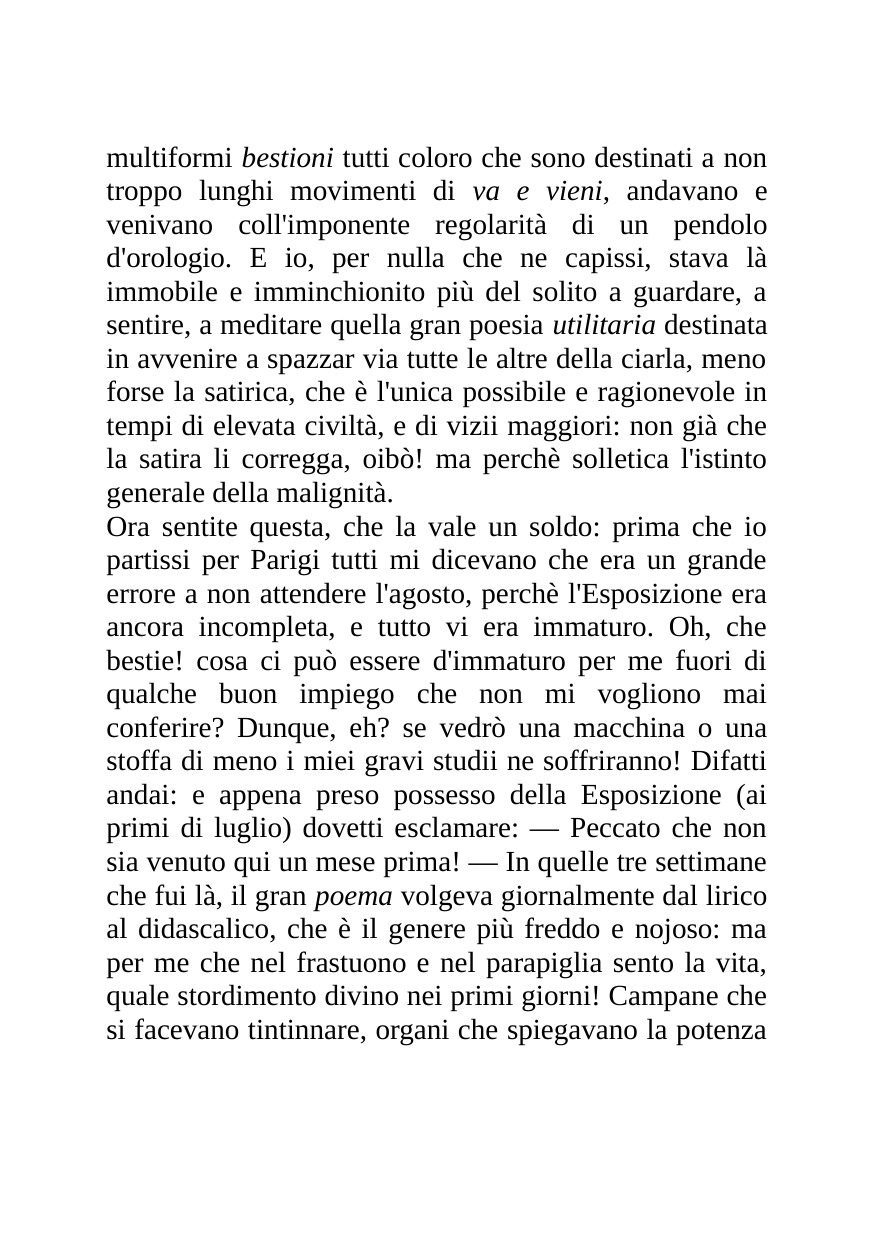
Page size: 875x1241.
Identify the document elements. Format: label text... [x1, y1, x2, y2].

text Ora sentite questa, che la vale un soldo: prima che io partissi per Parigi tutti mi dicevano che era un grande errore a non attendere l'agosto, perchè l'Esposizione era ancora incompleta, e tutto vi era immaturo. Oh, che bestie! cosa ci può essere d'immaturo per me fuori di qualche buon impiego che non mi vogliono mai conferire? Dunque, eh? se vedrò una macchina o una stoffa di meno i miei gravi studii ne soffriranno! Difatti andai: e appena preso possesso della Esposizione (ai primi di luglio) dovetti esclamare: ― Peccato che non sia venuto qui un mese prima! ― In quelle tre settimane che fui là, il gran poema volgeva giornalmente dal lirico al didascalico, che è il genere più freddo e nojoso: ma per me che nel frastuono e nel parapiglia sento la vita, quale stordimento divino nei primi giorni! Campane che si facevano tintinnare, organi che spiegavano la potenza [106, 509, 768, 1045]
text multiformi bestioni tutti coloro che sono destinati a non troppo lunghi movimenti di va e vieni, andavano e venivano coll'imponente regolarità di un pendolo d'orologio. E io, per nulla che ne capissi, stava là immobile e imminchionito più del solito a guardare, a sentire, a meditare quella gran poesia utilitaria destinata in avvenire a spazzar via tutte le altre della ciarla, meno forse la satirica, che è l'unica possibile e ragionevole in tempi di elevata civiltà, e di vizii maggiori: non già che la satira li corregga, oibò! ma perchè solletica l'istinto generale della malignità. [106, 140, 768, 509]
